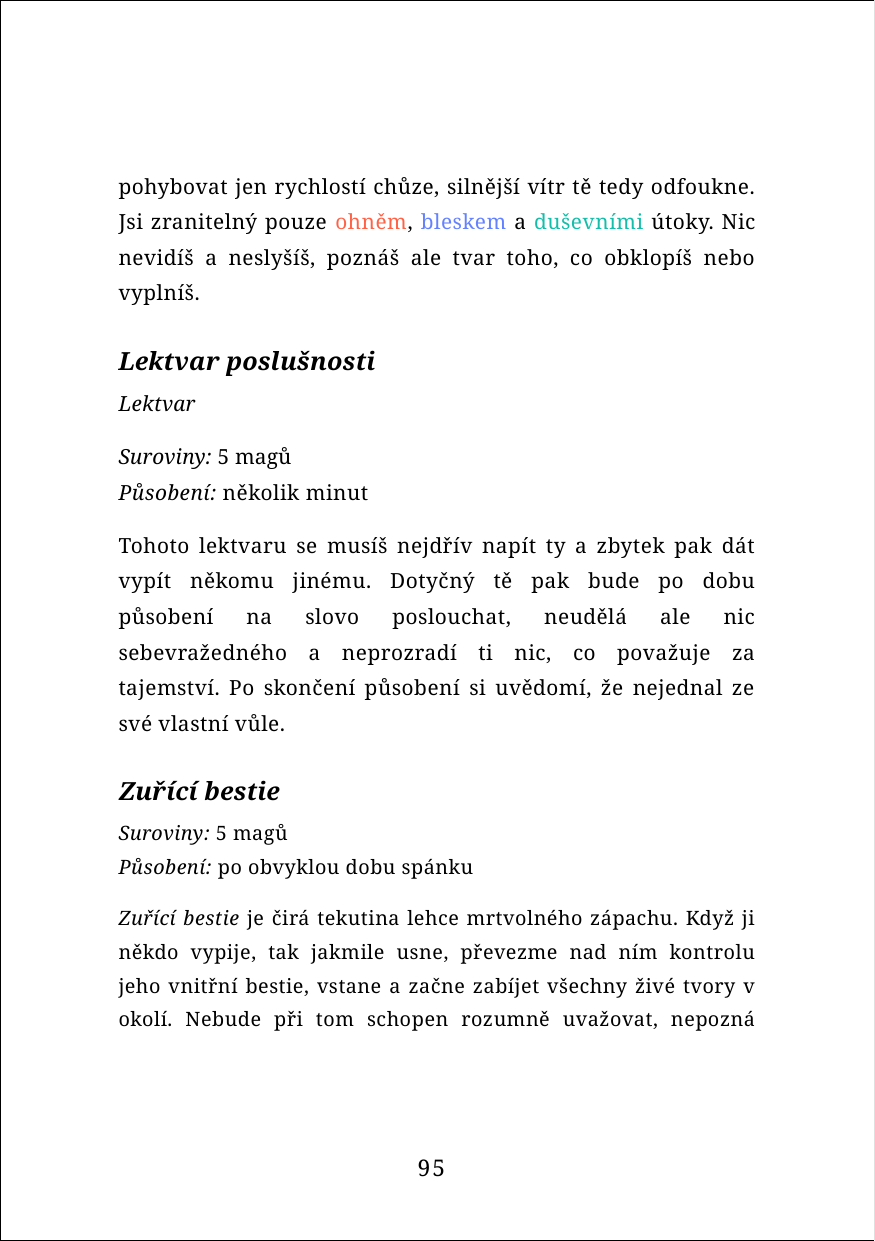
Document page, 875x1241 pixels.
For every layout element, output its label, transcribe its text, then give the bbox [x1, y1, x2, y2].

subtitle Lektvar poslušnosti [118, 343, 756, 377]
text pohybovat jen rychlostí chůze, silnější vítr tě tedy odfoukne. Jsi zranitelný pouze ohněm, bleskem a duševními útoky. Nic nevidíš a neslyšíš, poznáš ale tvar toho, co obklopíš nebo vyplníš. [118, 172, 756, 307]
text Tohoto lektvaru se musíš nejdřív napít ty a zbytek pak dát vypít někomu jinému. Dotyčný tě pak bude po dobu působení na slovo poslouchat, neudělá ale nic sebevražedného a neprozradí ti nic, co považuje za tajemství. Po skončení působení si uvědomí, že nejednal ze své vlastní vůle. [118, 531, 756, 737]
text Suroviny: 5 magů Působení: několik minut [118, 442, 756, 506]
text Suroviny: 5 magů Působení: po obvyklou dobu spánku [118, 819, 756, 880]
text Zuřící bestie je čirá tekutina lehce mrtvolného zápachu. Když ji někdo vypije, tak jakmile usne, převezme nad ním kontrolu jeho vnitřní bestie, vstane a začne zabíjet všechny živé tvory v okolí. Nebude při tom schopen rozumně uvažovat, nepozná [118, 904, 756, 1032]
text Lektvar [118, 389, 756, 418]
subtitle Zuřící bestie [118, 774, 756, 808]
